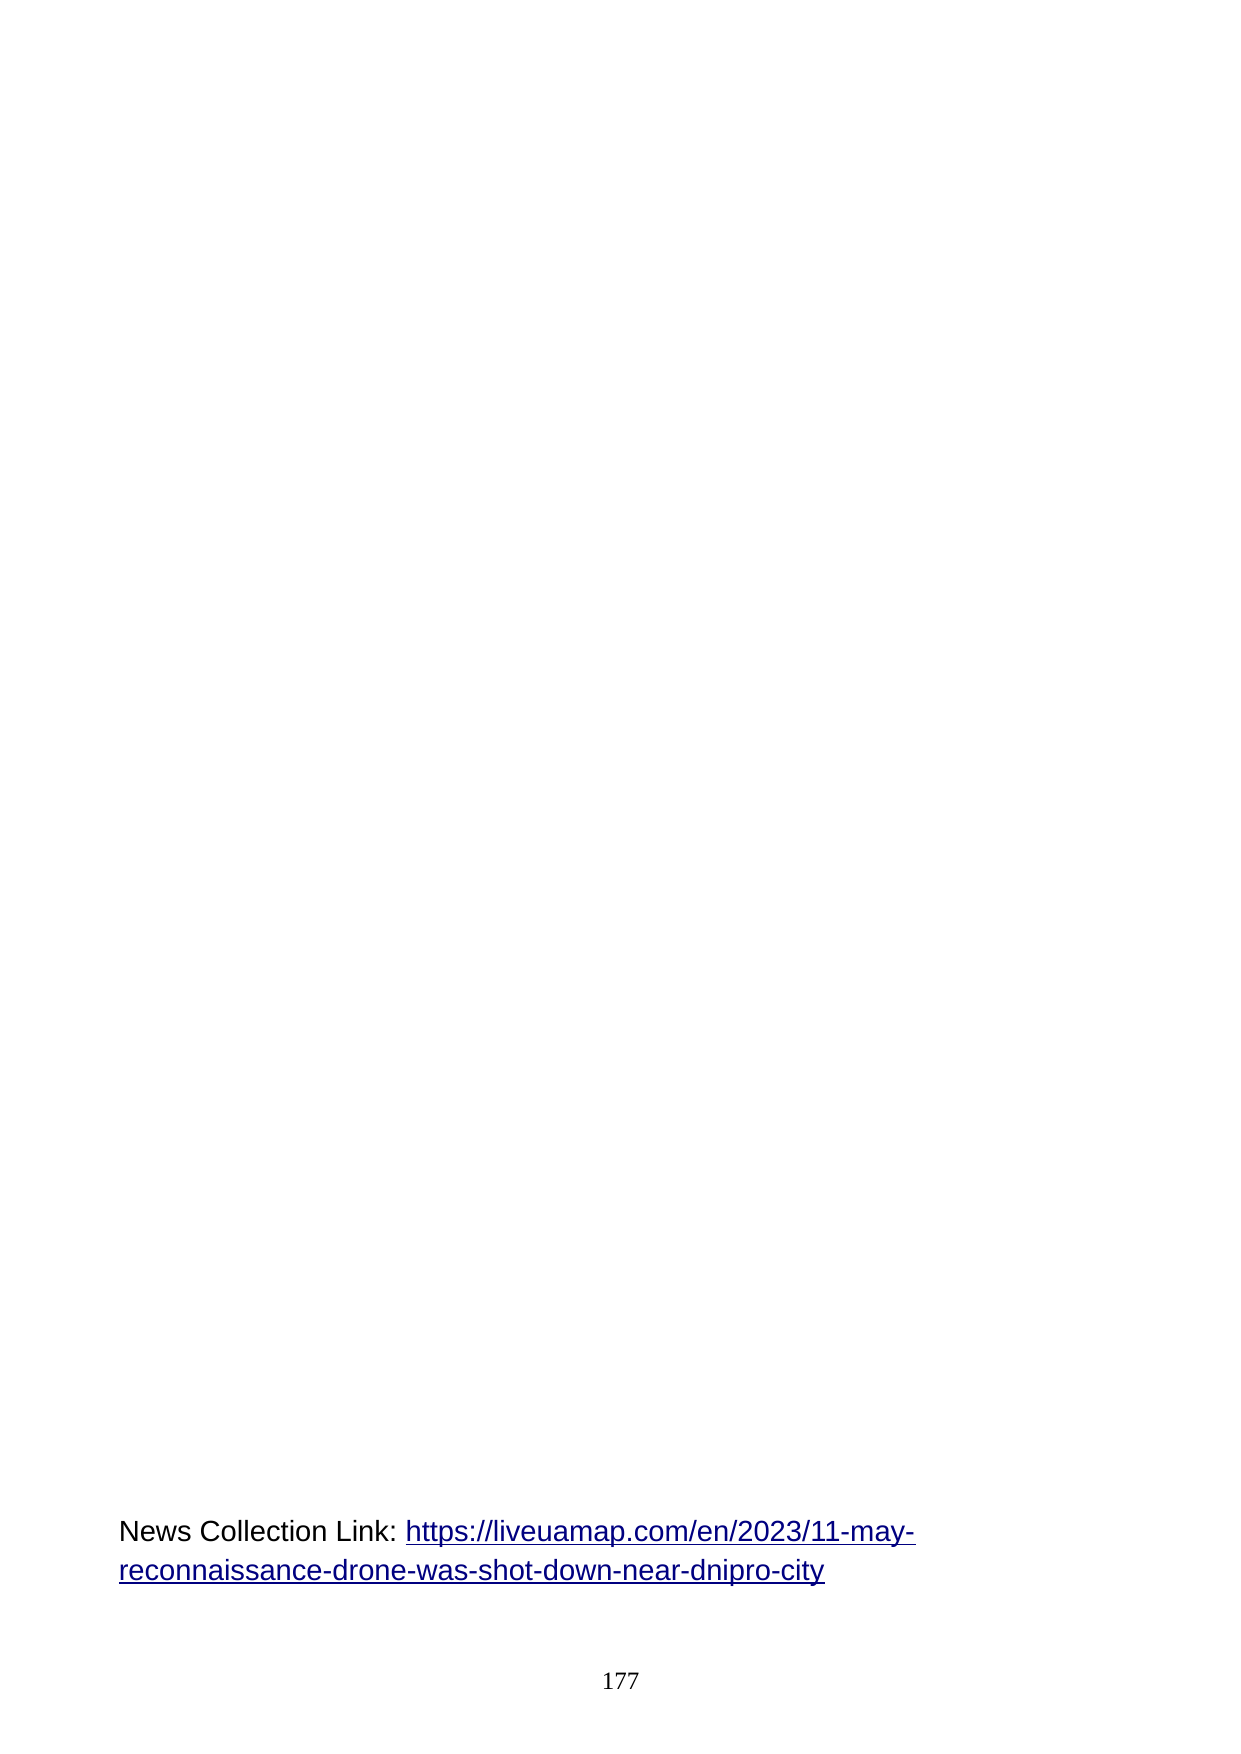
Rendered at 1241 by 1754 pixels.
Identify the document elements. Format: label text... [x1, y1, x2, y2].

text News Collection Link: https://liveuamap.com/en/2023/11-may-reconnaissance-drone-was-shot-down-near-dnipro-city [118, 118, 1122, 1586]
